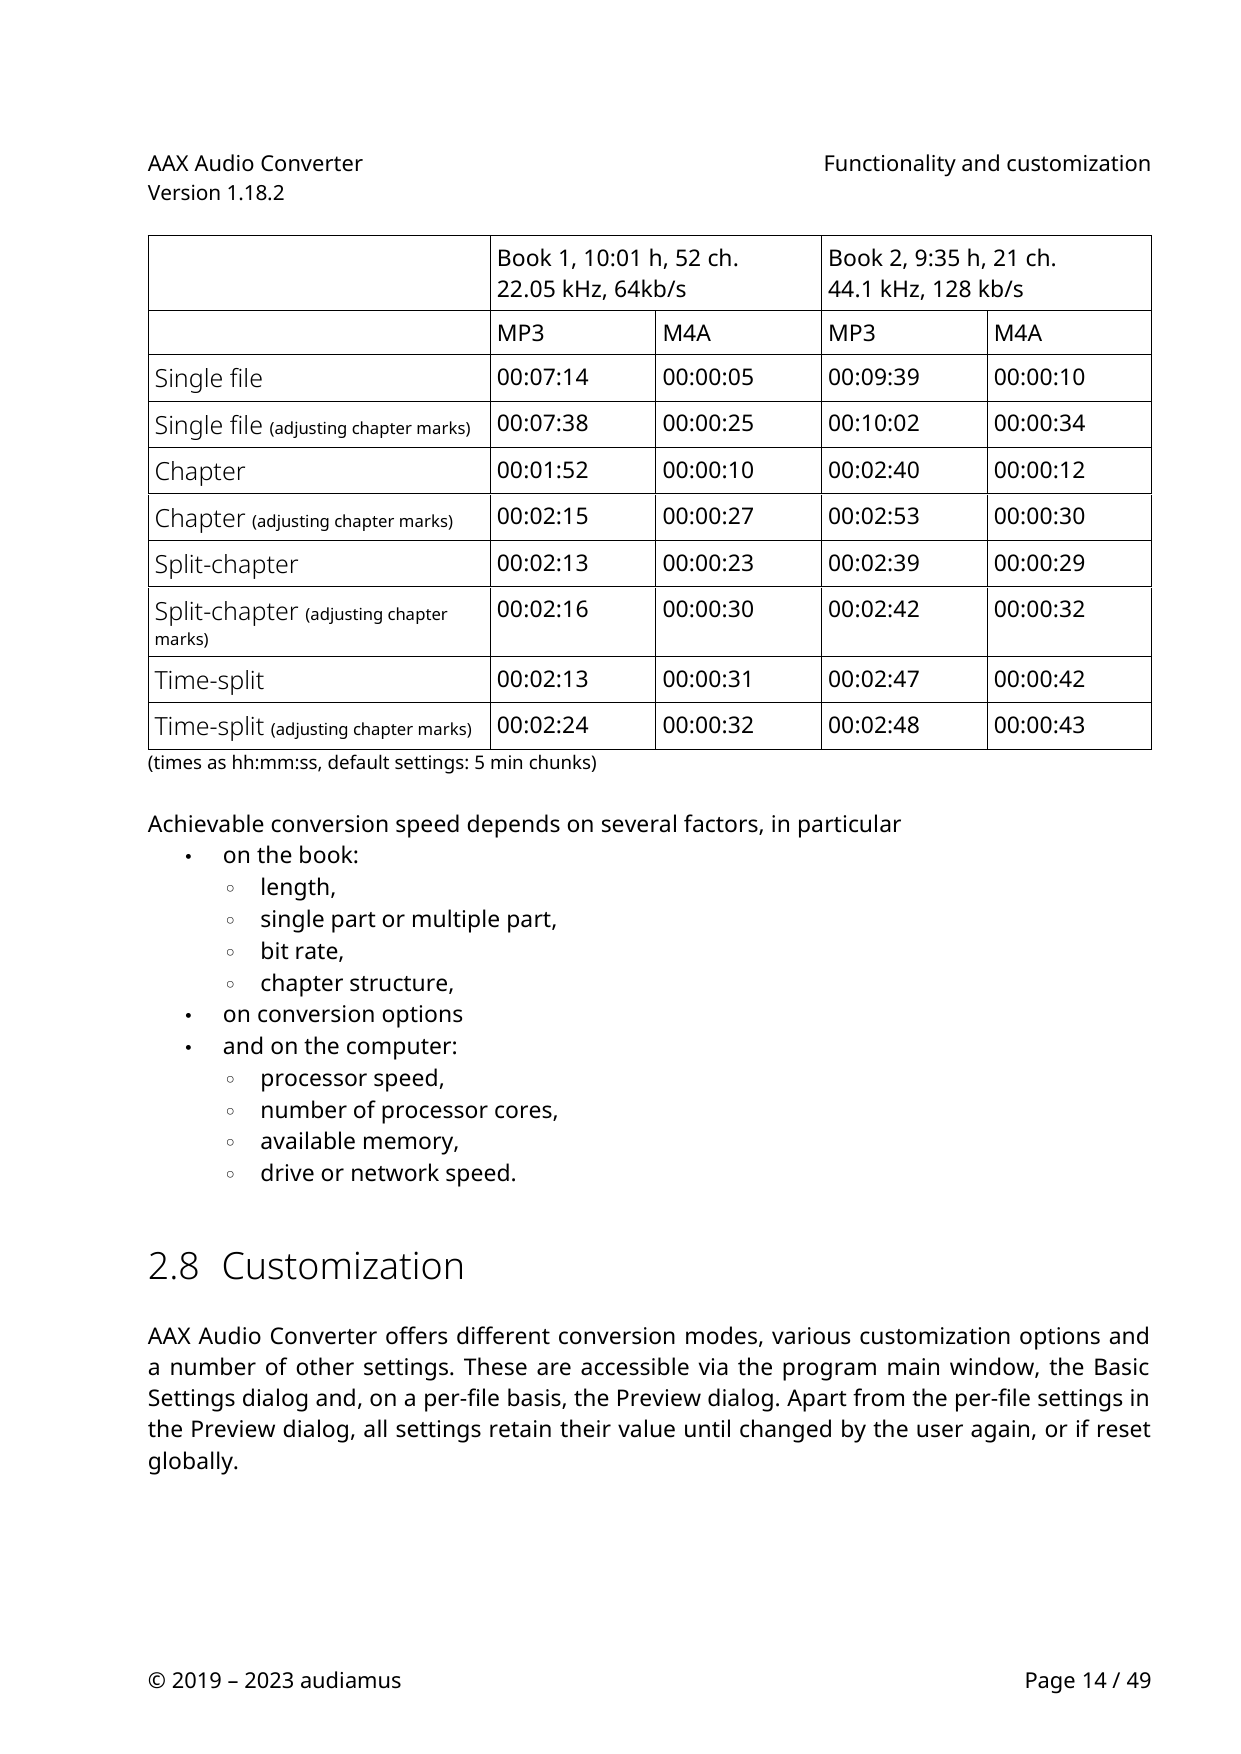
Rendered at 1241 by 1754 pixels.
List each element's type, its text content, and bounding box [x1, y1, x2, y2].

table_cell 00:00:32 [988, 588, 1151, 656]
table_header [149, 236, 490, 310]
table_cell MP3 [822, 311, 987, 354]
table_cell 00:02:15 [491, 495, 655, 540]
table_cell 00:02:39 [822, 541, 987, 586]
table_cell 00:00:43 [988, 703, 1151, 749]
list chapter structure, [223, 966, 1152, 998]
table_cell 00:02:13 [491, 657, 655, 702]
list drive or network speed. [223, 1157, 1152, 1188]
table_cell 00:02:24 [491, 703, 655, 749]
table_cell Single file (adjusting chapter marks) [149, 402, 490, 447]
list bit rate, [223, 935, 1152, 966]
list single part or multiple part, [223, 903, 1152, 934]
table_cell M4A [656, 311, 821, 354]
table_cell 00:02:16 [491, 588, 655, 656]
table_cell 00:01:52 [491, 448, 655, 493]
table_cell Split-chapter (adjusting chapter marks) [149, 588, 490, 656]
table_cell 00:02:42 [822, 588, 987, 656]
table_cell 00:02:48 [822, 703, 987, 749]
table_header Book 1, 10:01 h, 52 ch. 22.05 kHz, 64kb/s [491, 236, 821, 310]
table_cell 00:02:40 [822, 448, 987, 493]
table_cell Split-chapter [149, 541, 490, 586]
list processor speed, [223, 1062, 1152, 1093]
table_cell 00:09:39 [822, 355, 987, 401]
table_cell 00:00:30 [656, 588, 821, 656]
table_header Book 2, 9:35 h, 21 ch. 44.1 kHz, 128 kb/s [822, 236, 1151, 310]
table_cell 00:00:42 [988, 657, 1151, 702]
table_cell 00:00:25 [656, 402, 821, 447]
table_cell Chapter (adjusting chapter marks) [149, 495, 490, 540]
list number of processor cores, [223, 1093, 1152, 1125]
table_cell M4A [988, 311, 1151, 354]
table_cell 00:00:10 [656, 448, 821, 493]
table_cell 00:02:13 [491, 541, 655, 586]
table_cell 00:07:38 [491, 402, 655, 447]
table_cell Chapter [149, 448, 490, 493]
table_cell 00:02:53 [822, 495, 987, 540]
list on the book: [185, 839, 1152, 871]
table_cell 00:00:27 [656, 495, 821, 540]
table_cell [149, 311, 490, 354]
text Achievable conversion speed depends on several factors, in particular [148, 808, 1152, 839]
table_cell Time-split (adjusting chapter marks) [149, 703, 490, 749]
table_cell 00:00:34 [988, 402, 1151, 447]
table_cell 00:00:05 [656, 355, 821, 401]
table_cell 00:10:02 [822, 402, 987, 447]
list and on the computer: [185, 1030, 1152, 1061]
table_cell 00:00:30 [988, 495, 1151, 540]
text (times as hh:mm:ss, default settings: 5 min chunks) [148, 750, 1152, 775]
table_cell 00:02:47 [822, 657, 987, 702]
table_cell 00:00:32 [656, 703, 821, 749]
text AAX Audio Converter offers different conversion modes, various customization options and a number of other settings. These are accessible via the program main window, the Basic Settings dialog and, on a per-file basis, the Preview dialog. Apart from the per-file settings in the Preview dialog, all settings retain their value until changed by the user again, or if reset globally. [148, 1319, 1152, 1476]
table_cell 00:00:31 [656, 657, 821, 702]
table_cell 00:00:23 [656, 541, 821, 586]
table_cell 00:00:10 [988, 355, 1151, 401]
table_cell 00:00:29 [988, 541, 1151, 586]
table_cell 00:00:12 [988, 448, 1151, 493]
table_cell MP3 [491, 311, 655, 354]
list length, [223, 871, 1152, 902]
list available memory, [223, 1125, 1152, 1157]
table_cell Single file [149, 355, 490, 401]
list on conversion options [185, 998, 1152, 1029]
table_cell 00:07:14 [491, 355, 655, 401]
subtitle Customization [148, 1239, 1152, 1290]
table_cell Time-split [149, 657, 490, 702]
